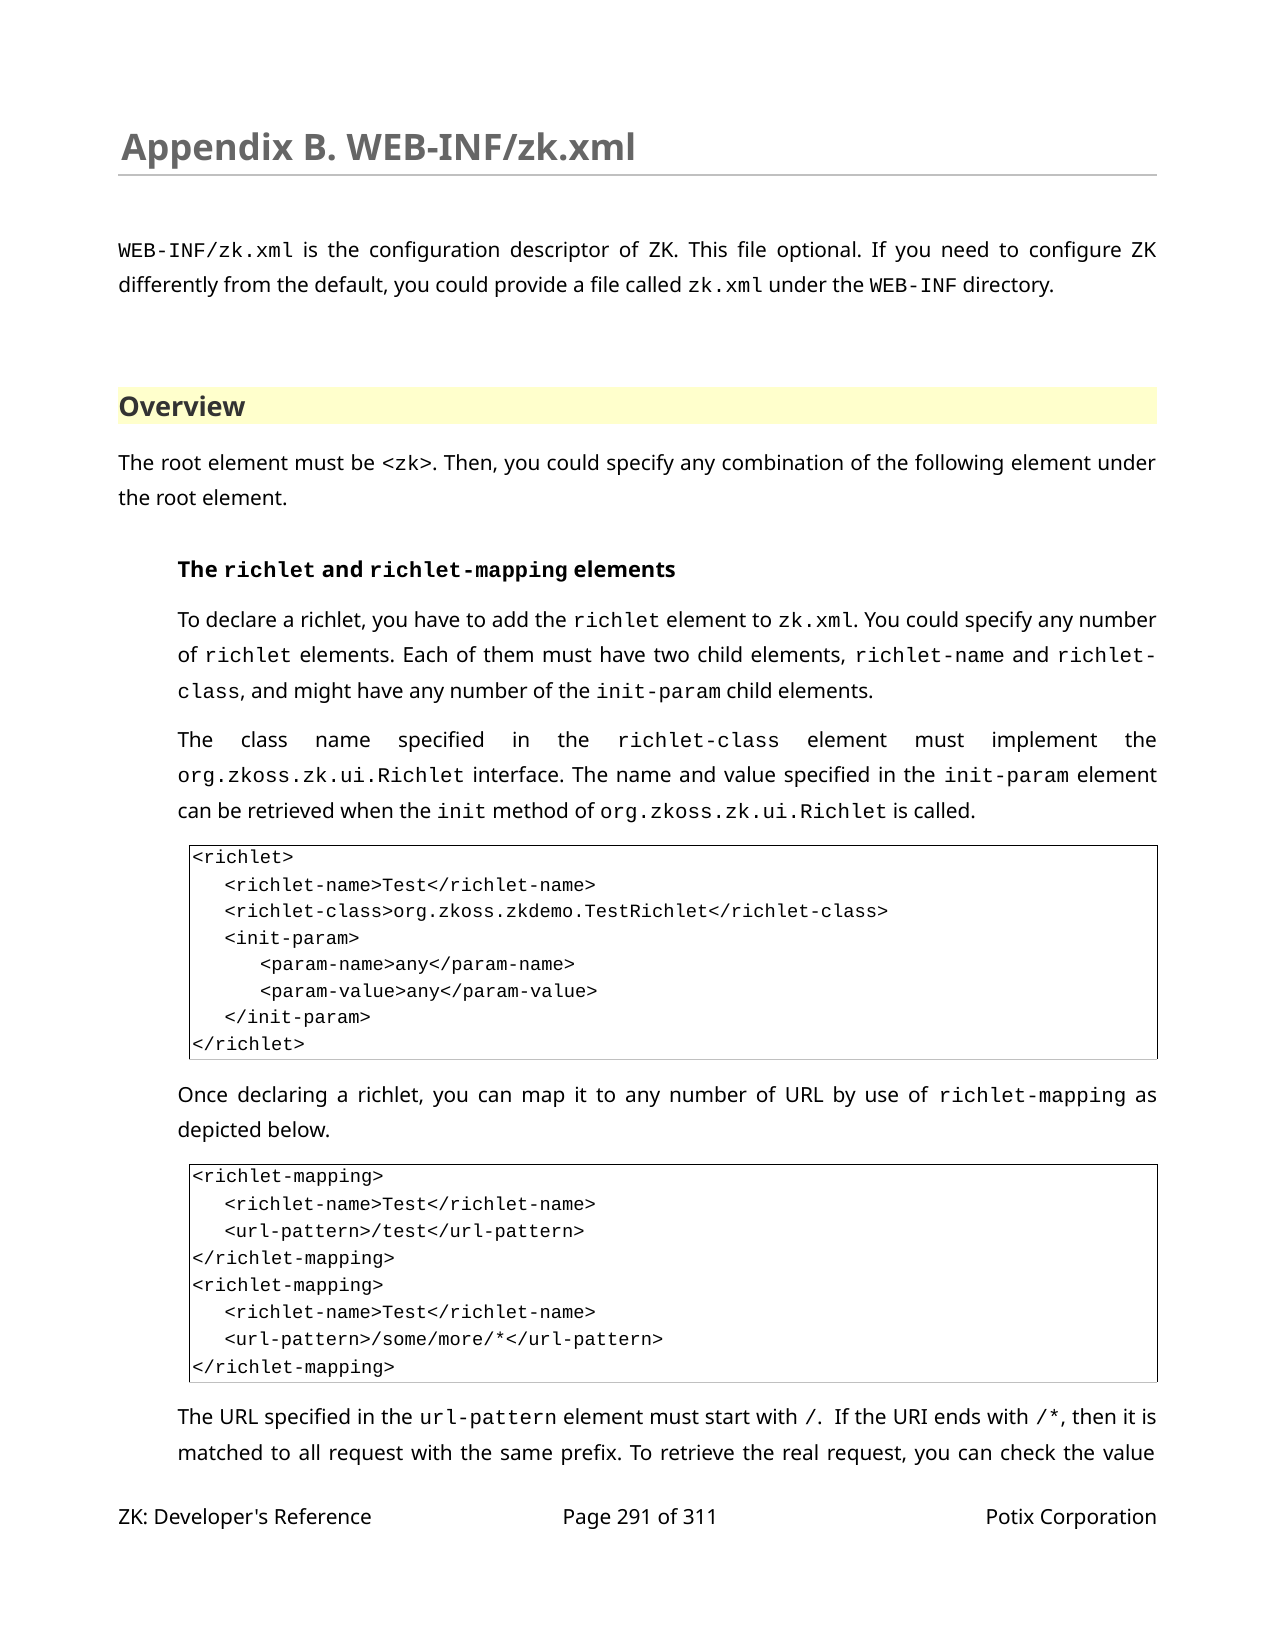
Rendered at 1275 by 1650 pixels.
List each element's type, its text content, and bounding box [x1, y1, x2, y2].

text The URL specified in the url-pattern element must start with /. If the URI ends with /*, then it is matched to all request with the same prefix. To retrieve the real request, you can check the value [177, 1402, 1157, 1466]
subtitle Overview [118, 387, 1157, 424]
text The root element must be <zk>. Then, you could specify any combination of the following element under the root element. [118, 448, 1157, 512]
text <richlet-name>Test</richlet-name> [190, 1300, 1157, 1324]
text <richlet-mapping> [190, 1273, 1157, 1297]
text <url-pattern>/test</url-pattern> [190, 1218, 1157, 1243]
text <richlet-mapping> [190, 1165, 1157, 1188]
text WEB-INF/zk.xml is the configuration descriptor of ZK. This file optional. If you need to configure ZK differently from the default, you could provide a file called zk.xml under the WEB-INF directory. [118, 235, 1157, 299]
text </richlet-mapping> [190, 1246, 1157, 1270]
subtitle The richlet and richlet-mapping elements [177, 554, 1157, 584]
text <richlet-name>Test</richlet-name> [190, 1191, 1157, 1216]
text Once declaring a richlet, you can map it to any number of URL by use of richlet-mapping as depicted below. [177, 1080, 1157, 1143]
text <richlet> [190, 846, 1157, 869]
text <richlet-name>Test</richlet-name> <richlet-class>org.zkoss.zkdemo.TestRichlet</richlet-class> <init-param> <param-name>any</param-name> <param-value>any</param-value> </init-param> </richlet> [190, 872, 1157, 1059]
text <url-pattern>/some/more/*</url-pattern> [190, 1327, 1157, 1352]
subtitle Appendix B. WEB-INF/zk.xml [118, 118, 1157, 174]
text </richlet-mapping> [190, 1354, 1157, 1382]
text The class name specified in the richlet-class element must implement the org.zkoss.zk.ui.Richlet interface. The name and value specified in the init-param element can be retrieved when the init method of org.zkoss.zk.ui.Richlet is called. [177, 725, 1157, 825]
text To declare a richlet, you have to add the richlet element to zk.xml. You could specify any number of richlet elements. Each of them must have two child elements, richlet-name and richlet-class, and might have any number of the init-param child elements. [177, 605, 1157, 704]
